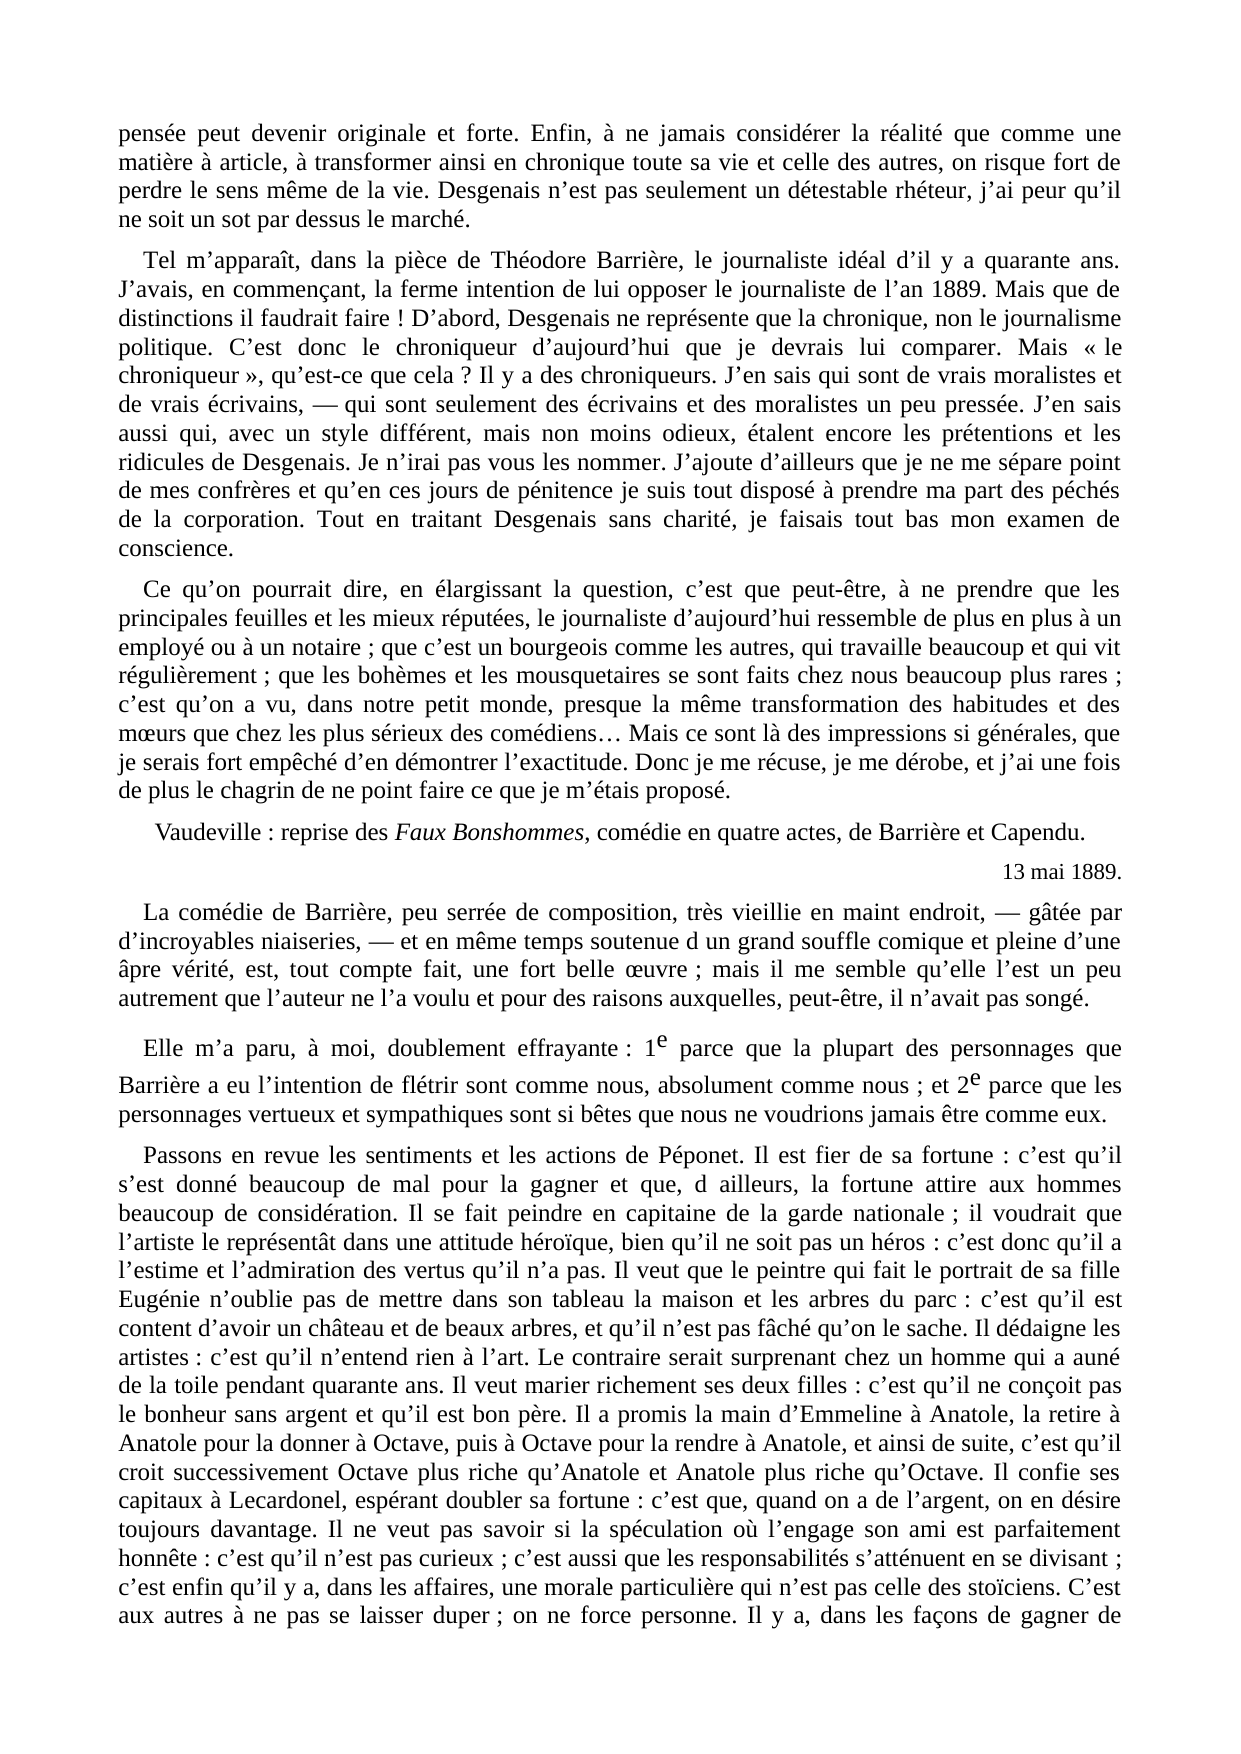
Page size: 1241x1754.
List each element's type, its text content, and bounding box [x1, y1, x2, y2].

text Passons en revue les sentiments et les actions de Péponet. Il est fier de sa fortune : c’est qu’il s’est donné beaucoup de mal pour la gagner et que, d ailleurs, la fortune attire aux hommes beaucoup de considération. Il se fait peindre en capitaine de la garde nationale ; il voudrait que l’artiste le représentât dans une attitude héroïque, bien qu’il ne soit pas un héros : c’est donc qu’il a l’estime et l’admiration des vertus qu’il n’a pas. Il veut que le peintre qui fait le portrait de sa fille Eugénie n’oublie pas de mettre dans son tableau la maison et les arbres du parc : c’est qu’il est content d’avoir un château et de beaux arbres, et qu’il n’est pas fâché qu’on le sache. Il dédaigne les artistes : c’est qu’il n’entend rien à l’art. Le contraire serait surprenant chez un homme qui a auné de la toile pendant quarante ans. Il veut marier richement ses deux filles : c’est qu’il ne conçoit pas le bonheur sans argent et qu’il est bon père. Il a promis la main d’Emmeline à Anatole, la retire à Anatole pour la donner à Octave, puis à Octave pour la rendre à Anatole, et ainsi de suite, c’est qu’il croit successivement Octave plus riche qu’Anatole et Anatole plus riche qu’Octave. Il confie ses capitaux à Lecardonel, espérant doubler sa fortune : c’est que, quand on a de l’argent, on en désire toujours davantage. Il ne veut pas savoir si la spéculation où l’engage son ami est parfaitement honnête : c’est qu’il n’est pas curieux ; c’est aussi que les responsabilités s’atténuent en se divisant ; c’est enfin qu’il y a, dans les affaires, une morale particulière qui n’est pas celle des stoïciens. C’est aux autres à ne pas se laisser duper ; on ne force personne. Il y a, dans les façons de gagner de [118, 1140, 1122, 1629]
subtitle Vaudeville : reprise des Faux Bonshommes, comédie en quatre actes, de Barrière et Capendu. [118, 817, 1122, 846]
text La comédie de Barrière, peu serrée de composition, très vieillie en maint endroit, — gâtée par d’incroyables niaiseries, — et en même temps soutenue d un grand souffle comique et pleine d’une âpre vérité, est, tout compte fait, une fort belle œuvre ; mais il me semble qu’elle l’est un peu autrement que l’auteur ne l’a voulu et pour des raisons auxquelles, peut-être, il n’avait pas songé. [118, 897, 1122, 1012]
text Ce qu’on pourrait dire, en élargissant la question, c’est que peut-être, à ne prendre que les principales feuilles et les mieux réputées, le journaliste d’aujourd’hui ressemble de plus en plus à un employé ou à un notaire ; que c’est un bourgeois comme les autres, qui travaille beaucoup et qui vit régulièrement ; que les bohèmes et les mousquetaires se sont faits chez nous beaucoup plus rares ; c’est qu’on a vu, dans notre petit monde, presque la même transformation des habitudes et des mœurs que chez les plus sérieux des comédiens… Mais ce sont là des impressions si générales, que je serais fort empêché d’en démontrer l’exactitude. Donc je me récuse, je me dérobe, et j’ai une fois de plus le chagrin de ne point faire ce que je m’étais proposé. [118, 574, 1122, 804]
text Tel m’apparaît, dans la pièce de Théodore Barrière, le journaliste idéal d’il y a quarante ans. J’avais, en commençant, la ferme intention de lui opposer le journaliste de l’an 1889. Mais que de distinctions il faudrait faire ! D’abord, Desgenais ne représente que la chronique, non le journalisme politique. C’est donc le chroniqueur d’aujourd’hui que je devrais lui comparer. Mais « le chroniqueur », qu’est-ce que cela ? Il y a des chroniqueurs. J’en sais qui sont de vrais moralistes et de vrais écrivains, — qui sont seulement des écrivains et des moralistes un peu pressée. J’en sais aussi qui, avec un style différent, mais non moins odieux, étalent encore les prétentions et les ridicules de Desgenais. Je n’irai pas vous les nommer. J’ajoute d’ailleurs que je ne me sépare point de mes confrères et qu’en ces jours de pénitence je suis tout disposé à prendre ma part des péchés de la corporation. Tout en traitant Desgenais sans charité, je faisais tout bas mon examen de conscience. [118, 246, 1122, 562]
text pensée peut devenir originale et forte. Enfin, à ne jamais considérer la réalité que comme une matière à article, à transformer ainsi en chronique toute sa vie et celle des autres, on risque fort de perdre le sens même de la vie. Desgenais n’est pas seulement un détestable rhéteur, j’ai peur qu’il ne soit un sot par dessus le marché. [118, 118, 1122, 233]
text Elle m’a paru, à moi, doublement effrayante : 1e parce que la plupart des personnages que Barrière a eu l’intention de flétrir sont comme nous, absolument comme nous ; et 2e parce que les personnages vertueux et sympathiques sont si bêtes que nous ne voudrions jamais être comme eux. [118, 1024, 1122, 1128]
text 13 mai 1889. [118, 858, 1122, 884]
